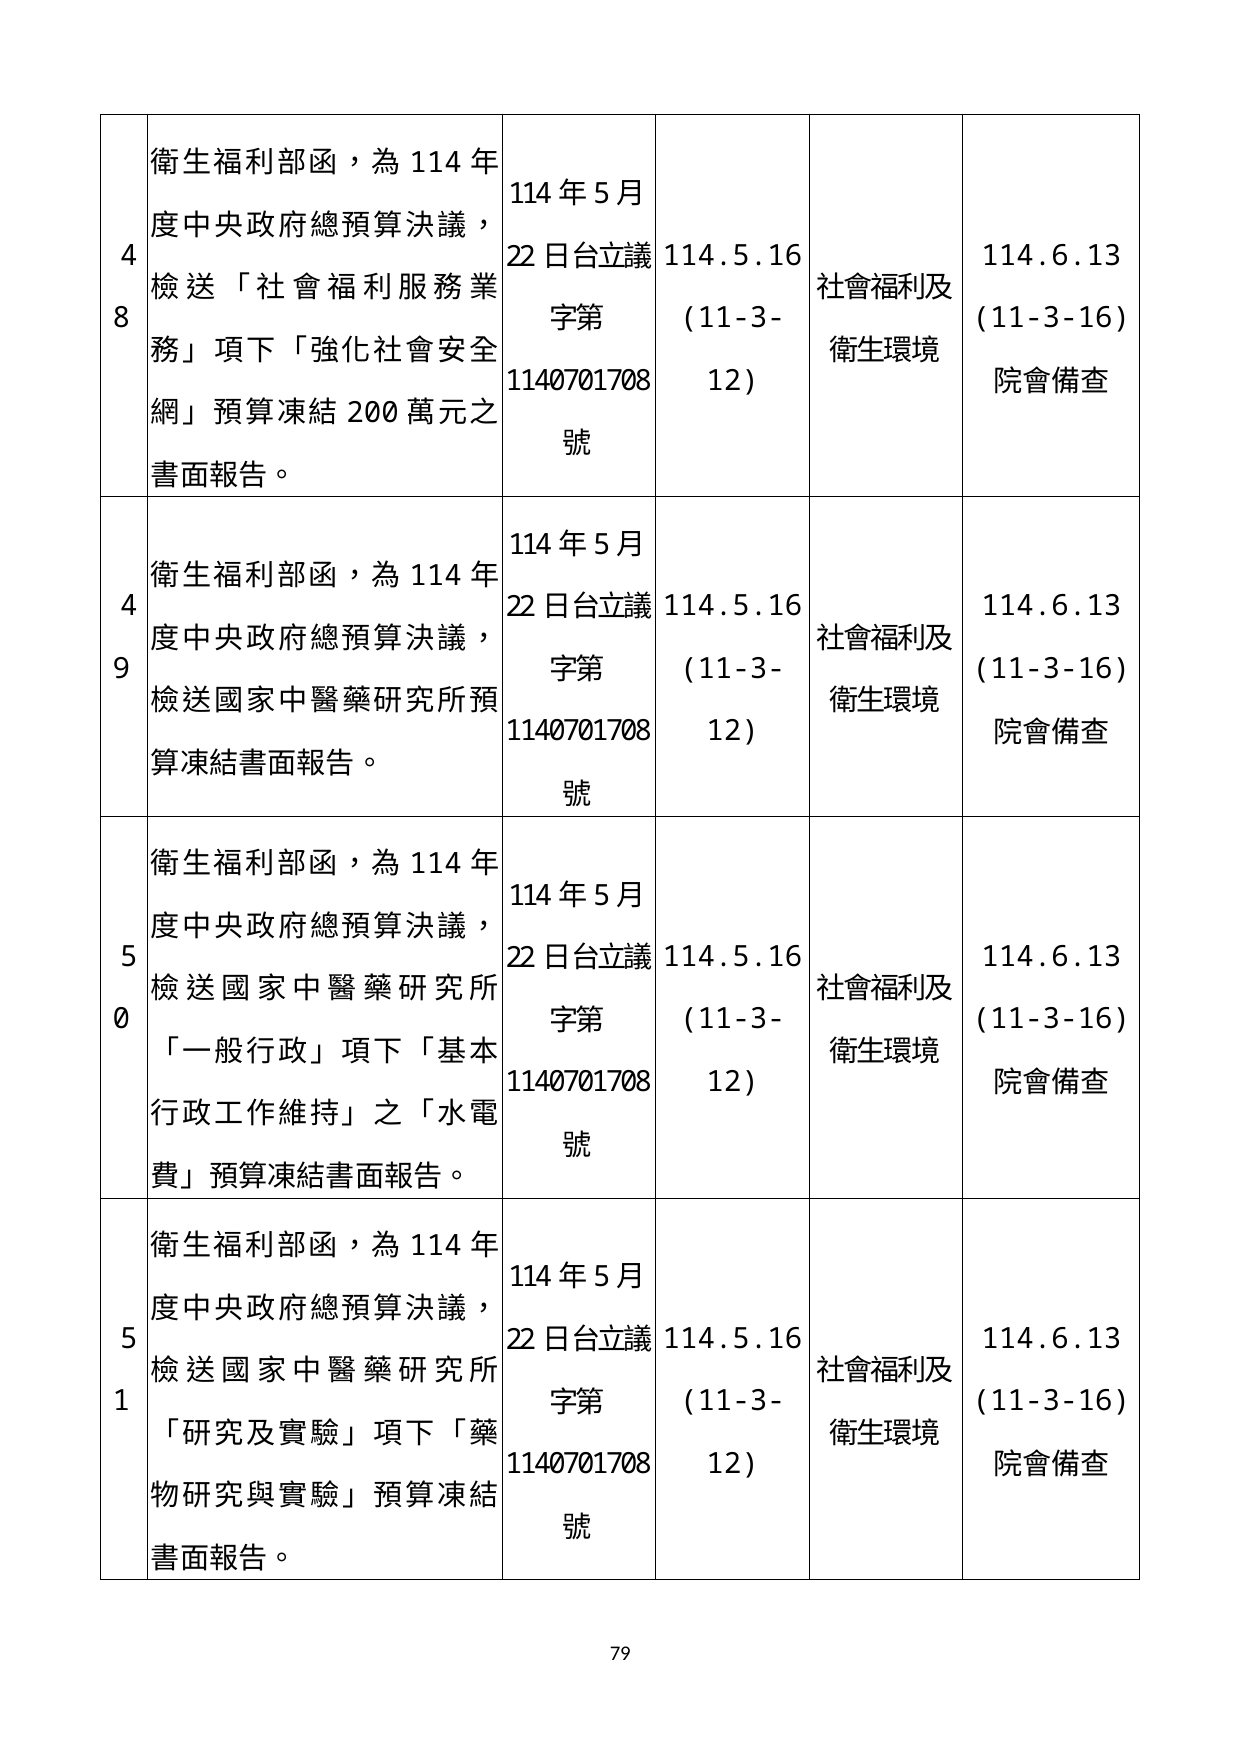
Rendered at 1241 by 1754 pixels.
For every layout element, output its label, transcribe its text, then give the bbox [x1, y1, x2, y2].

table_cell 114.5.16 (11-3-12) [656, 497, 809, 816]
table_cell 114年5月22日台立議字第1140701708號 [503, 817, 655, 1197]
table_cell 114.6.13 (11-3-16) 院會備查 [963, 817, 1139, 1197]
table_cell 衛生福利部函，為114年度中央政府總預算決議，檢送國家中醫藥研究所「一般行政」項下「基本行政工作維持」之「水電費」預算凍結書面報告。 [148, 817, 502, 1197]
table_cell 114年5月22日台立議字第1140701708號 [503, 1199, 655, 1579]
table_cell 衛生福利部函，為114年度中央政府總預算決議，檢送國家中醫藥研究所「研究及實驗」項下「藥物研究與實驗」預算凍結書面報告。 [148, 1199, 502, 1579]
table_cell 114.6.13 (11-3-16) 院會備查 [963, 497, 1139, 816]
table_cell 社會福利及 衛生環境 [810, 115, 962, 496]
table_cell 114.6.13 (11-3-16) 院會備查 [963, 1199, 1139, 1579]
table_cell 114年5月22日台立議字第1140701708號 [503, 115, 655, 496]
table_cell 114.5.16 (11-3-12) [656, 1199, 809, 1579]
table_cell [101, 497, 147, 816]
table_cell 114年5月22日台立議字第1140701708號 [503, 497, 655, 816]
table_cell 114.5.16 (11-3-12) [656, 115, 809, 496]
table_cell 衛生福利部函，為114年度中央政府總預算決議，檢送國家中醫藥研究所預算凍結書面報告。 [148, 497, 502, 816]
table_cell [101, 817, 147, 1197]
table_cell 社會福利及 衛生環境 [810, 817, 962, 1197]
table_cell [101, 115, 147, 496]
table_cell [101, 1199, 147, 1579]
table_cell 114.6.13 (11-3-16) 院會備查 [963, 115, 1139, 496]
table_cell 社會福利及 衛生環境 [810, 1199, 962, 1579]
table_cell 衛生福利部函，為114年度中央政府總預算決議，檢送「社會福利服務業務」項下「強化社會安全網」預算凍結200萬元之書面報告。 [148, 115, 502, 496]
table_cell 社會福利及 衛生環境 [810, 497, 962, 816]
table_cell 114.5.16 (11-3-12) [656, 817, 809, 1197]
